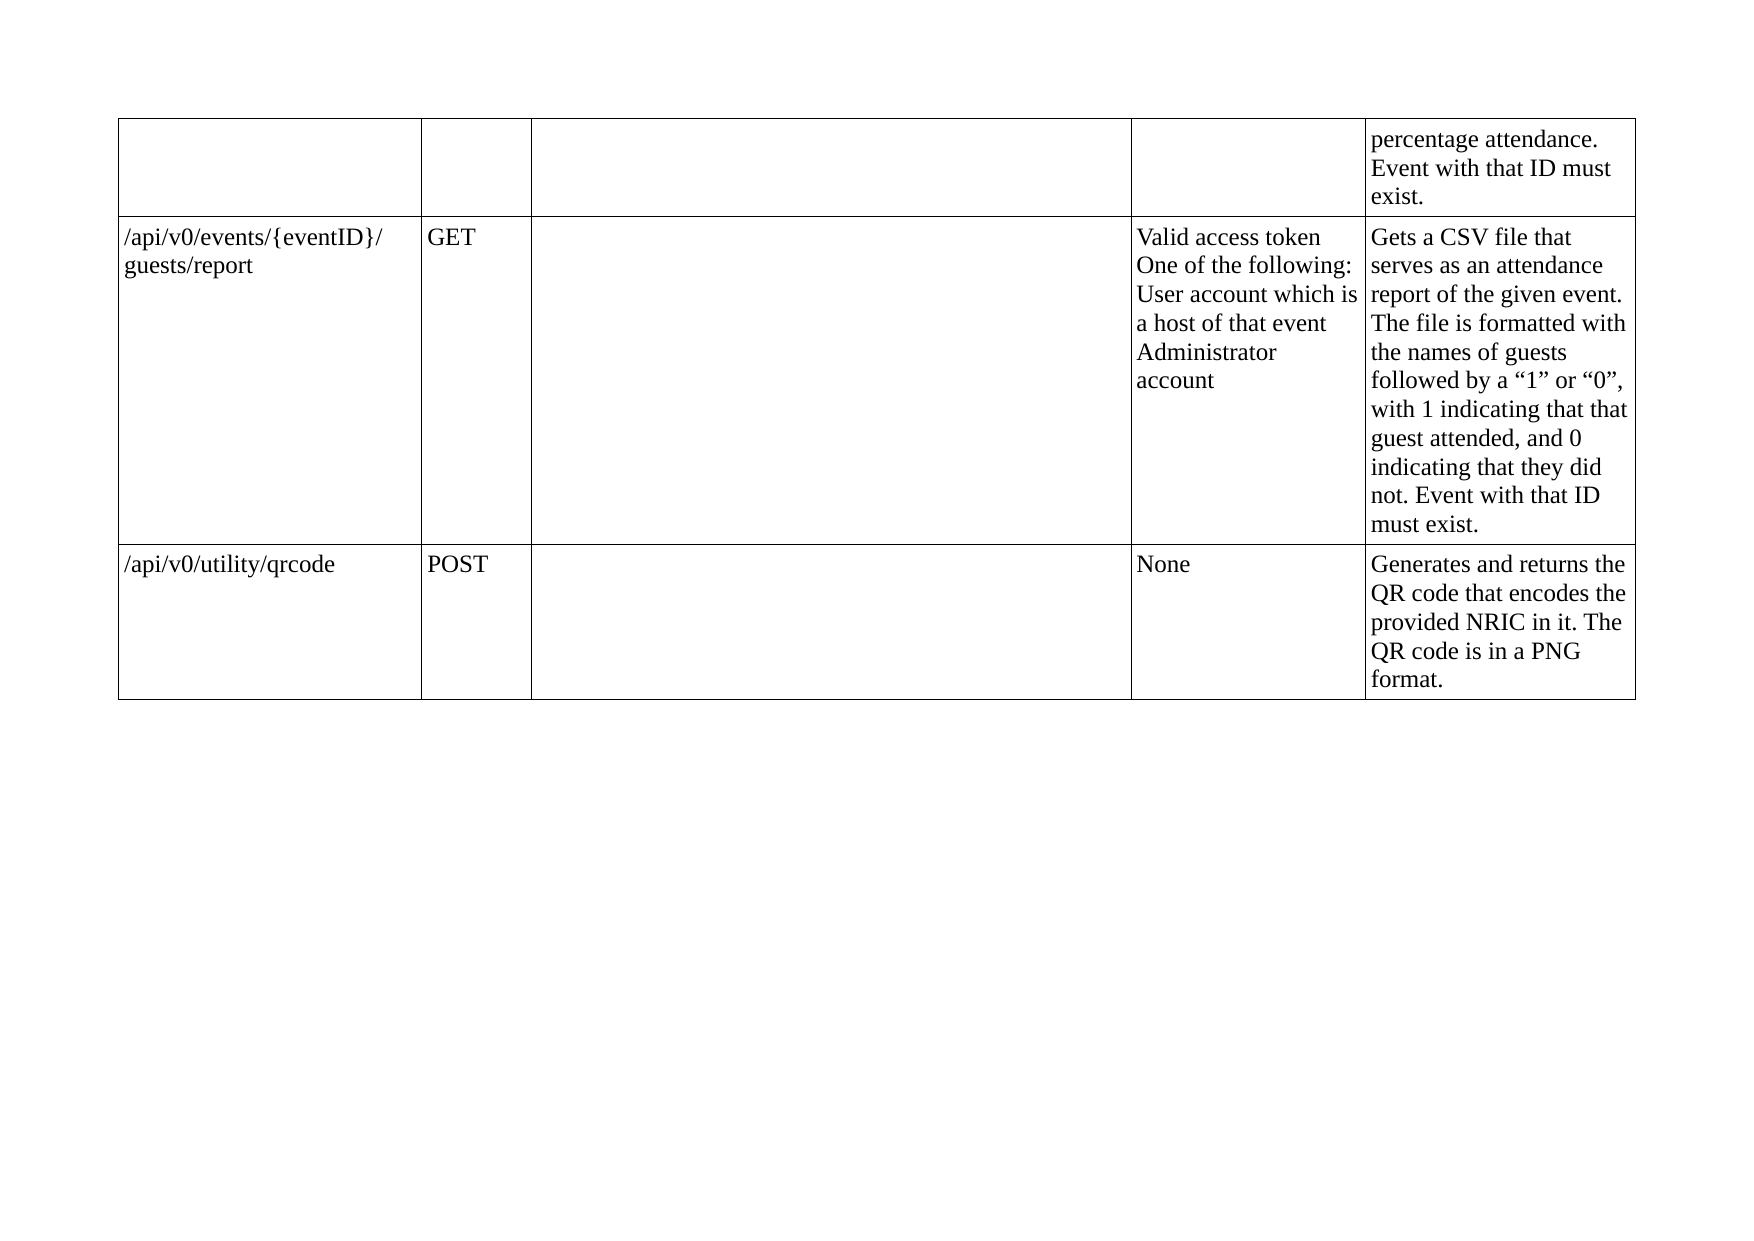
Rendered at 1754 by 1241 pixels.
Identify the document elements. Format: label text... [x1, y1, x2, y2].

table_cell Valid access token One of the following: User account which is a host of that event Administrator account [1132, 217, 1365, 544]
table_cell /api/v0/events/{eventID}/guests/report [119, 217, 421, 544]
table_cell /api/v0/utility/qrcode [119, 545, 421, 699]
table_cell Generates and returns the QR code that encodes the provided NRIC in it. The QR code is in a PNG format. [1366, 545, 1635, 699]
table_cell percentage attendance. Event with that ID must exist. [1366, 119, 1635, 216]
table_cell [1132, 119, 1365, 216]
table_cell POST [422, 545, 531, 699]
table_cell GET [422, 217, 531, 544]
table_cell [119, 119, 421, 216]
table_cell [532, 119, 1131, 216]
table_cell [422, 119, 531, 216]
table_cell [532, 217, 1131, 544]
table_cell [532, 545, 1131, 699]
table_cell None [1132, 545, 1365, 699]
table_cell Gets a CSV file that serves as an attendance report of the given event. The file is formatted with the names of guests followed by a “1” or “0”, with 1 indicating that that guest attended, and 0 indicating that they did not. Event with that ID must exist. [1366, 217, 1635, 544]
